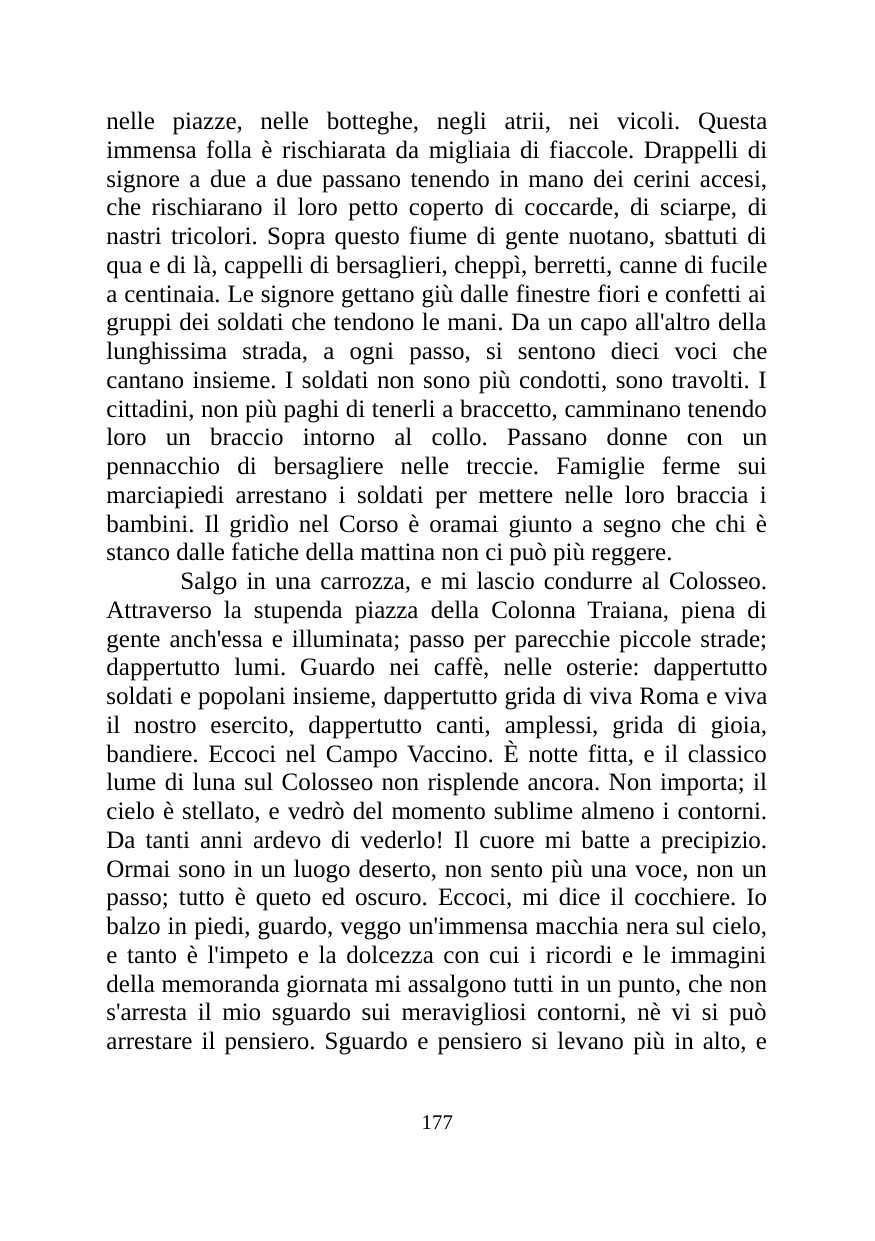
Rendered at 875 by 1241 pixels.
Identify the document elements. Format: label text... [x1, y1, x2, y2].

text nelle piazze, nelle botteghe, negli atrii, nei vicoli. Questa immensa folla è rischiarata da migliaia di fiaccole. Drappelli di signore a due a due passano tenendo in mano dei cerini accesi, che rischiarano il loro petto coperto di coccarde, di sciarpe, di nastri tricolori. Sopra questo fiume di gente nuotano, sbattuti di qua e di là, cappelli di bersaglieri, cheppì, berretti, canne di fucile a centinaia. Le signore gettano giù dalle finestre fiori e confetti ai gruppi dei soldati che tendono le mani. Da un capo all'altro della lunghissima strada, a ogni passo, si sentono dieci voci che cantano insieme. I soldati non sono più condotti, sono travolti. I cittadini, non più paghi di tenerli a braccetto, camminano tenendo loro un braccio intorno al collo. Passano donne con un pennacchio di bersagliere nelle treccie. Famiglie ferme sui marciapiedi arrestano i soldati per mettere nelle loro braccia i bambini. Il gridìo nel Corso è oramai giunto a segno che chi è stanco dalle fatiche della mattina non ci può più reggere. [106, 106, 768, 566]
text Salgo in una carrozza, e mi lascio condurre al Colosseo. Attraverso la stupenda piazza della Colonna Traiana, piena di gente anch'essa e illuminata; passo per parecchie piccole strade; dappertutto lumi. Guardo nei caffè, nelle osterie: dappertutto soldati e popolani insieme, dappertutto grida di viva Roma e viva il nostro esercito, dappertutto canti, amplessi, grida di gioia, bandiere. Eccoci nel Campo Vaccino. È notte fitta, e il classico lume di luna sul Colosseo non risplende ancora. Non importa; il cielo è stellato, e vedrò del momento sublime almeno i contorni. Da tanti anni ardevo di vederlo! Il cuore mi batte a precipizio. Ormai sono in un luogo deserto, non sento più una voce, non un passo; tutto è queto ed oscuro. Eccoci, mi dice il cocchiere. Io balzo in piedi, guardo, veggo un'immensa macchia nera sul cielo, e tanto è l'impeto e la dolcezza con cui i ricordi e le immagini della memoranda giornata mi assalgono tutti in un punto, che non s'arresta il mio sguardo sui meravigliosi contorni, nè vi si può arrestare il pensiero. Sguardo e pensiero si levano più in alto, e [106, 566, 768, 1055]
